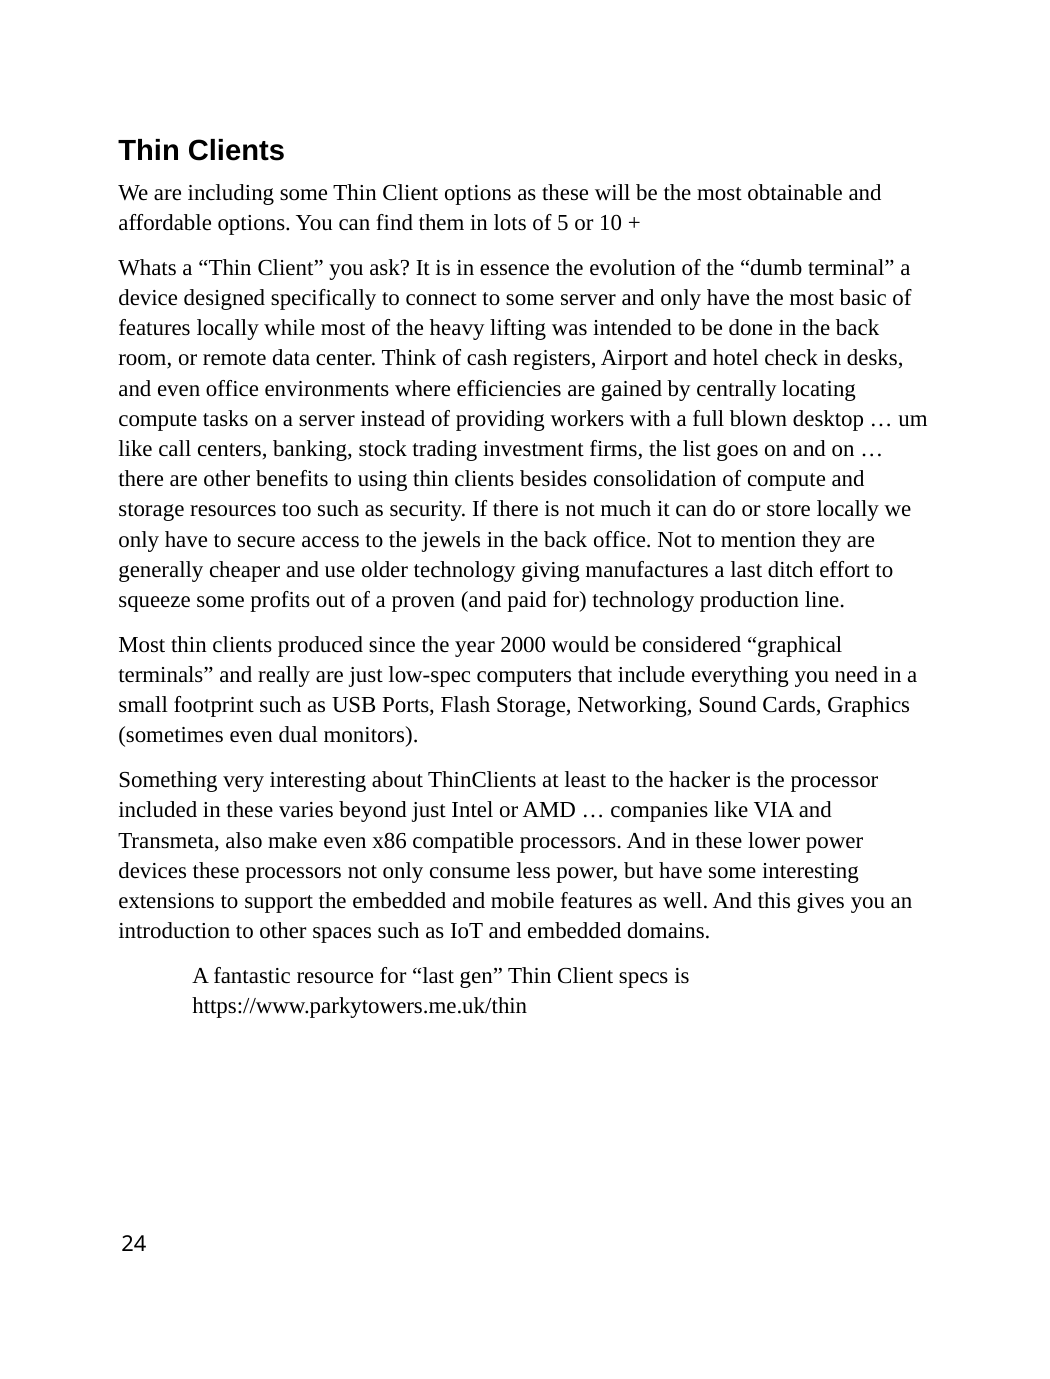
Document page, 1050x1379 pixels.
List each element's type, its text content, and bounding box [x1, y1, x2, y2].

text Something very interesting about ThinClients at least to the hacker is the processor included in these varies beyond just Intel or AMD … companies like VIA and Transmeta, also make even x86 compatible processors. And in these lower power devices these processors not only consume less power, but have some interesting extensions to support the embedded and mobile features as well. And this gives you an introduction to other spaces such as IoT and embedded domains. [118, 766, 932, 944]
text A fantastic resource for “last gen” Thin Client specs is https://www.parkytowers.me.uk/thin [192, 962, 932, 1019]
subtitle Thin Clients [118, 133, 932, 166]
text We are including some Thin Client options as these will be the most obtainable and affordable options. You can find them in lots of 5 or 10 + [118, 179, 932, 235]
text Most thin clients produced since the year 2000 would be considered “graphical terminals” and really are just low-spec computers that include everything you need in a small footprint such as USB Ports, Flash Storage, Networking, Sound Cards, Graphics (sometimes even dual monitors). [118, 631, 932, 748]
text Whats a “Thin Client” you ask? It is in essence the evolution of the “dumb terminal” a device designed specifically to connect to some server and only have the most basic of features locally while most of the heavy lifting was intended to be done in the back room, or remote data center. Think of cash registers, Airport and hotel check in desks, and even office environments where efficiencies are gained by centrally locating compute tasks on a server instead of providing workers with a full blown desktop … um like call centers, banking, stock trading investment firms, the list goes on and on … there are other benefits to using thin clients besides consolidation of compute and storage resources too such as security. If there is not much it can do or store locally we only have to secure access to the jewels in the back office. Not to mention they are generally cheaper and use older technology giving manufactures a last ditch effort to squeeze some profits out of a proven (and paid for) technology production line. [118, 254, 932, 612]
